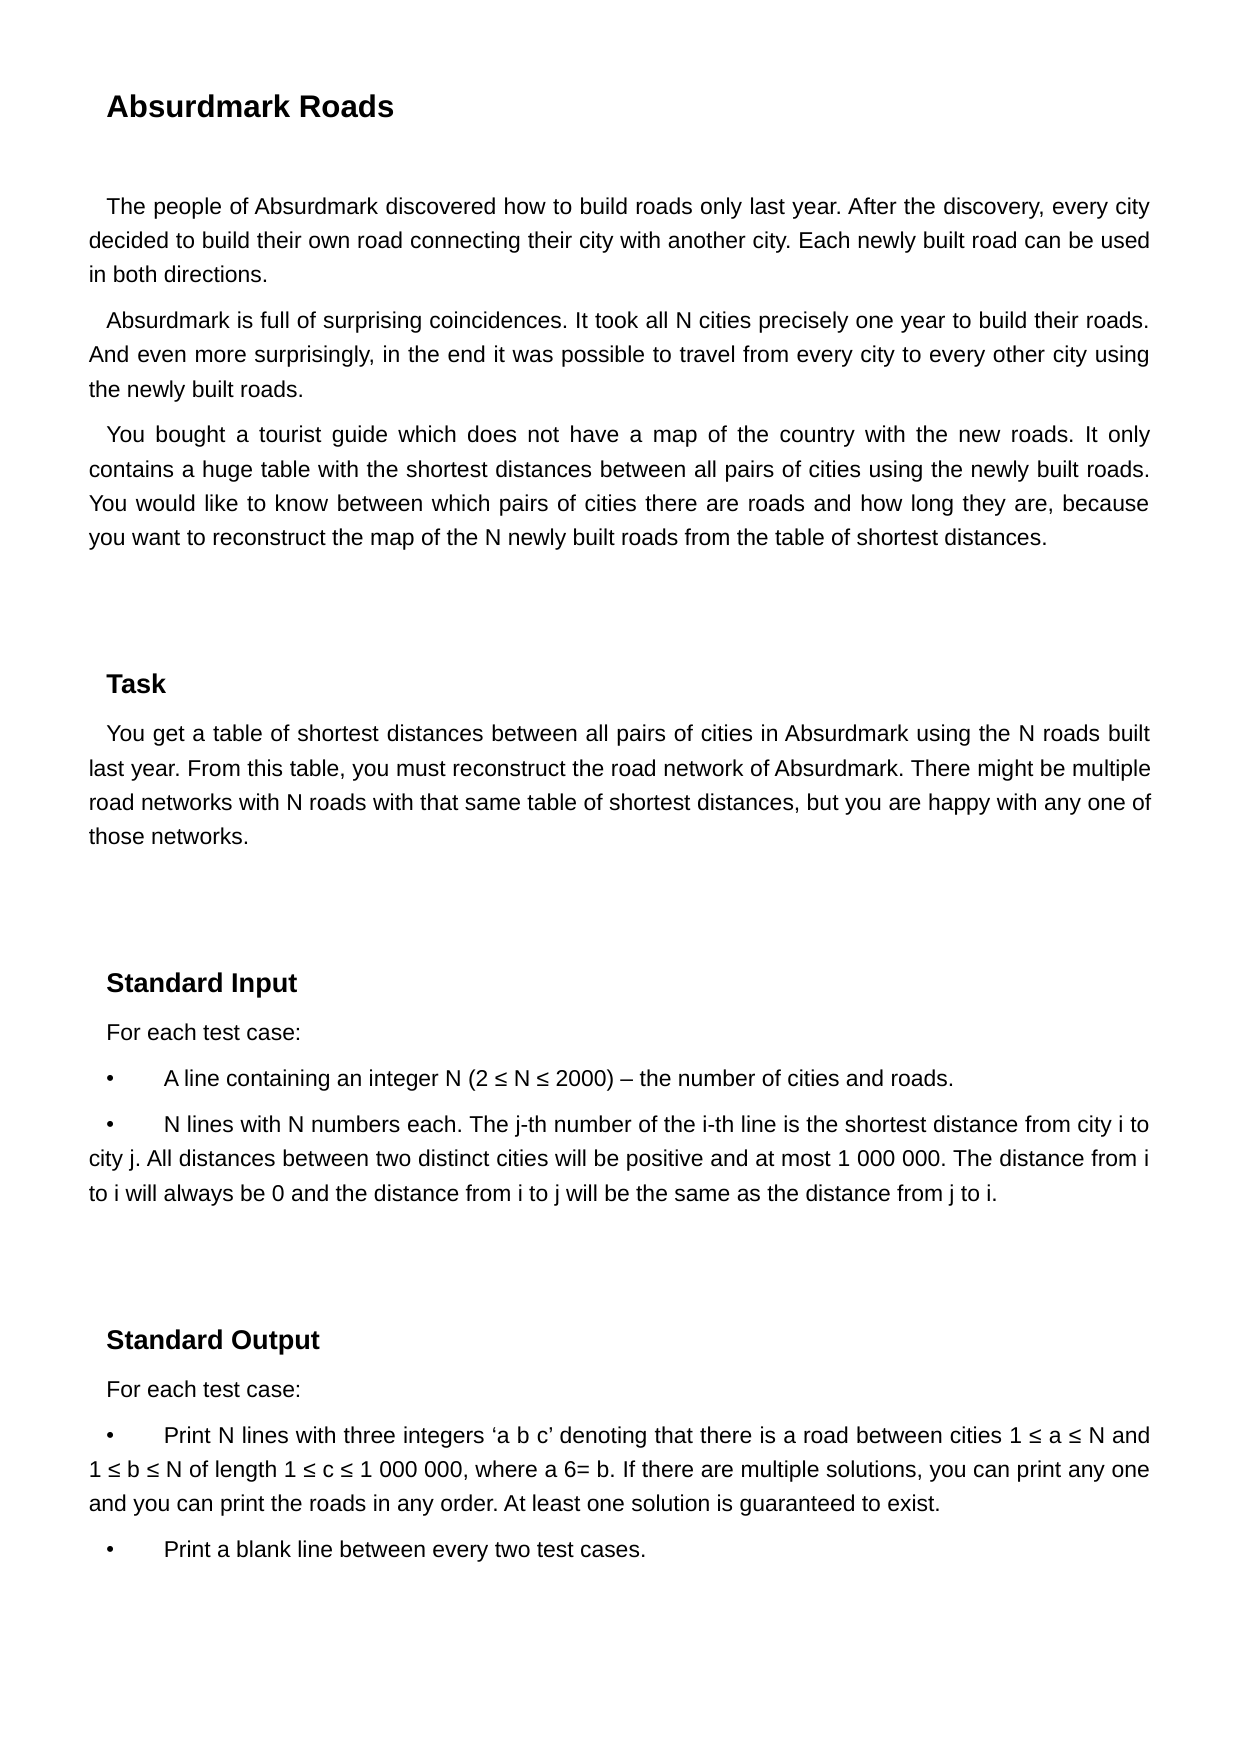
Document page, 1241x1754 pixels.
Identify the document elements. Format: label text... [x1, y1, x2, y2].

text Absurdmark Roads [88, 88, 1152, 124]
text Standard Input [88, 967, 1152, 998]
list Print a blank line between every two test cases. [88, 1536, 1152, 1563]
text Absurdmark is full of surprising coincidences. It took all N cities precisely one year to build their roads. And even more surprisingly, in the end it was possible to travel from every city to every other city using the newly built roads. [88, 307, 1152, 402]
text You get a table of shortest distances between all pairs of cities in Absurdmark using the N roads built last year. From this table, you must reconstruct the road network of Absurdmark. There might be multiple road networks with N roads with that same table of shortest distances, but you are happy with any one of those networks. [88, 720, 1152, 849]
list A line containing an integer N (2 ≤ N ≤ 2000) – the number of cities and roads. [88, 1065, 1152, 1092]
list Print N lines with three integers ‘a b c’ denoting that there is a road between cities 1 ≤ a ≤ N and 1 ≤ b ≤ N of length 1 ≤ c ≤ 1 000 000, where a 6= b. If there are multiple solutions, you can print any one and you can print the roads in any order. At least one solution is guaranteed to exist. [88, 1422, 1152, 1517]
text Task [88, 668, 1152, 699]
list N lines with N numbers each. The j-th number of the i-th line is the shortest distance from city i to city j. All distances between two distinct cities will be positive and at most 1 000 000. The distance from i to i will always be 0 and the distance from i to j will be the same as the distance from j to i. [88, 1111, 1152, 1206]
text You bought a tourist guide which does not have a map of the country with the new roads. It only contains a huge table with the shortest distances between all pairs of cities using the newly built roads. You would like to know between which pairs of cities there are roads and how long they are, because you want to reconstruct the map of the N newly built roads from the table of shortest distances. [88, 421, 1152, 550]
text For each test case: [88, 1376, 1152, 1402]
text The people of Absurdmark discovered how to build roads only last year. After the discovery, every city decided to build their own road connecting their city with another city. Each newly built road can be used in both directions. [88, 193, 1152, 288]
text For each test case: [88, 1019, 1152, 1046]
text Standard Output [88, 1324, 1152, 1355]
